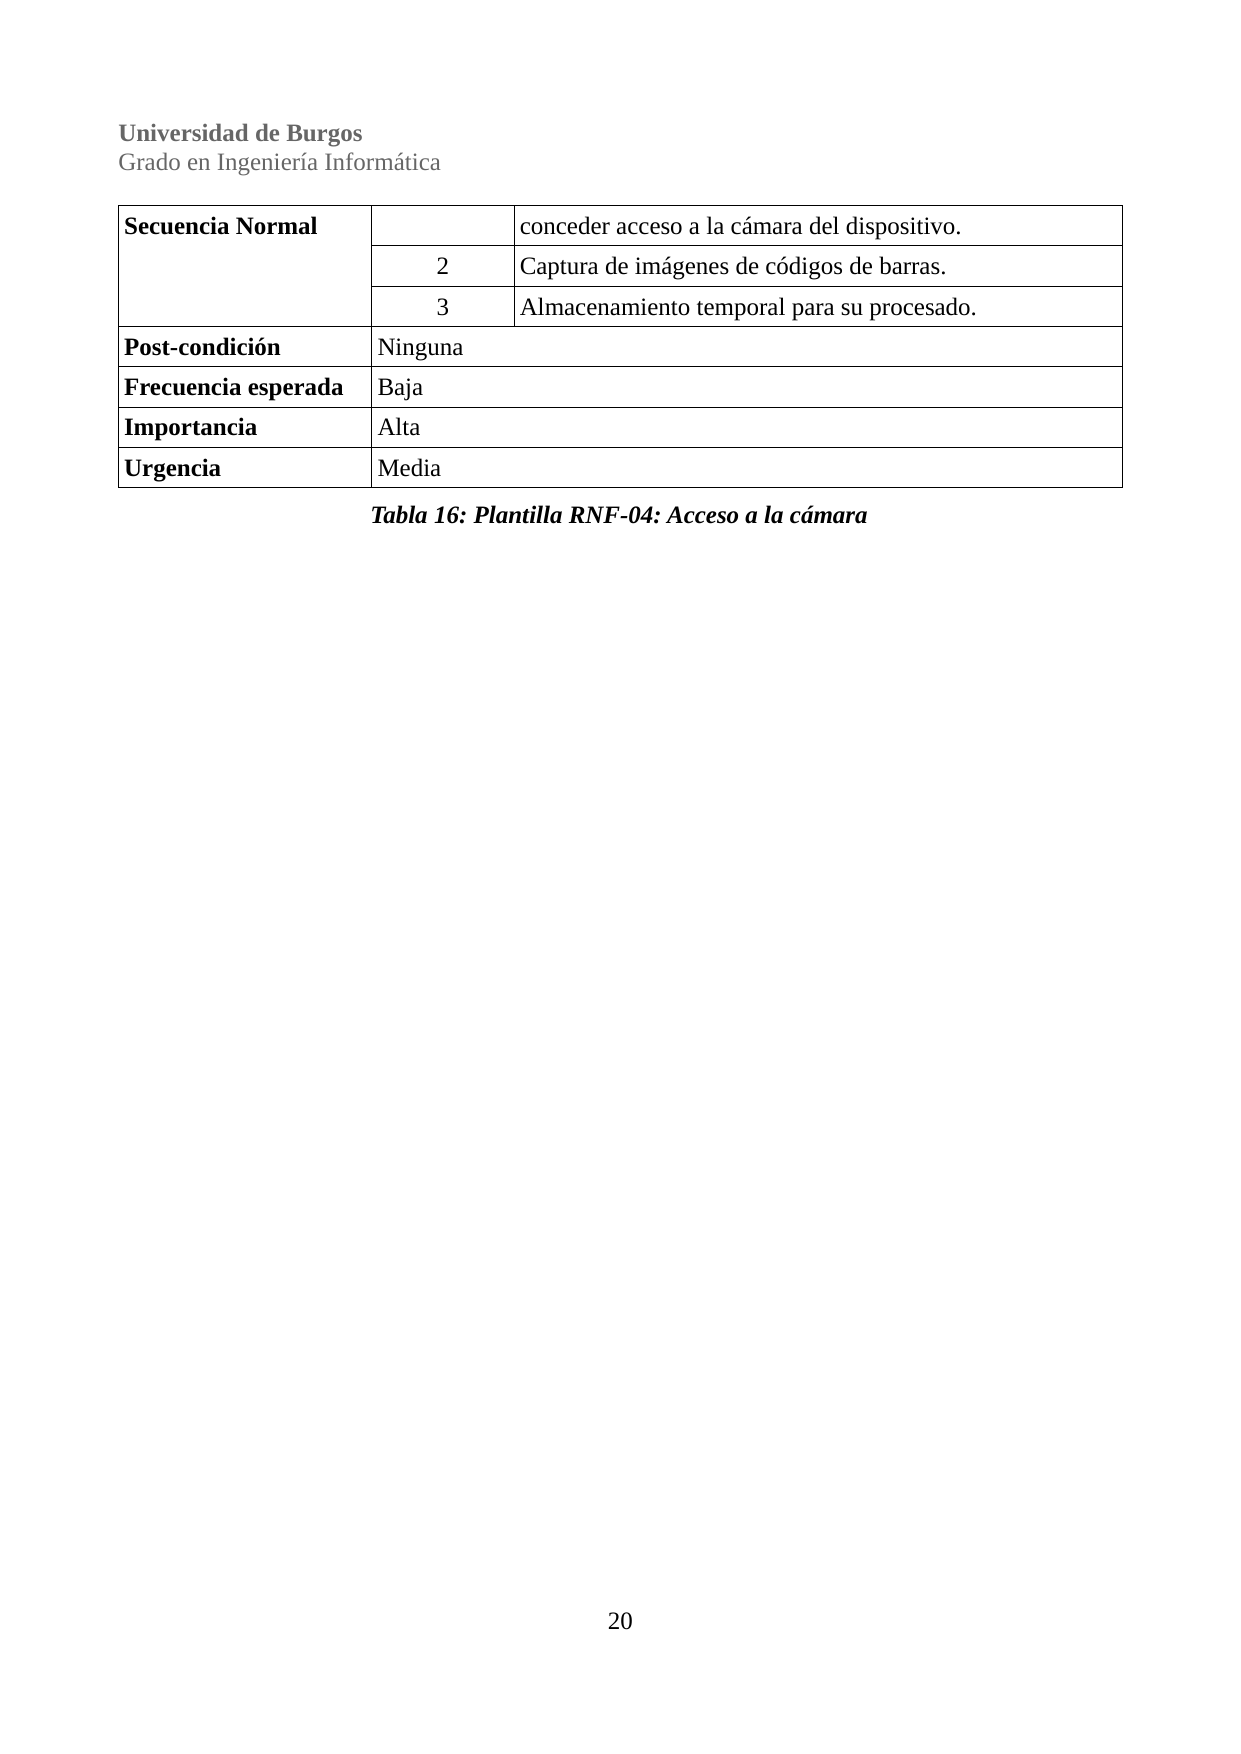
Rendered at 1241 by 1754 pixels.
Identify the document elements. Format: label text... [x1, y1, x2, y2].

table_cell Alta [372, 408, 1122, 447]
table_cell Media [372, 448, 1122, 487]
table_cell Frecuencia esperada [119, 367, 371, 407]
table_cell Baja [372, 367, 1122, 407]
table_cell Urgencia [119, 448, 371, 487]
table_cell [372, 206, 514, 245]
table_cell conceder acceso a la cámara del dispositivo. [515, 206, 1122, 245]
table_cell 2 [372, 246, 514, 286]
table_cell Almacenamiento temporal para su procesado. [515, 287, 1122, 326]
subtitle Tabla 16: Plantilla RNF-04: Acceso a la cámara [118, 500, 1122, 529]
table_cell Captura de imágenes de códigos de barras. [515, 246, 1122, 286]
table_cell Secuencia Normal [119, 206, 371, 326]
table_cell Importancia [119, 408, 371, 447]
table_cell Ninguna [372, 327, 1122, 366]
table_cell 3 [372, 287, 514, 326]
table_cell Post-condición [119, 327, 371, 366]
